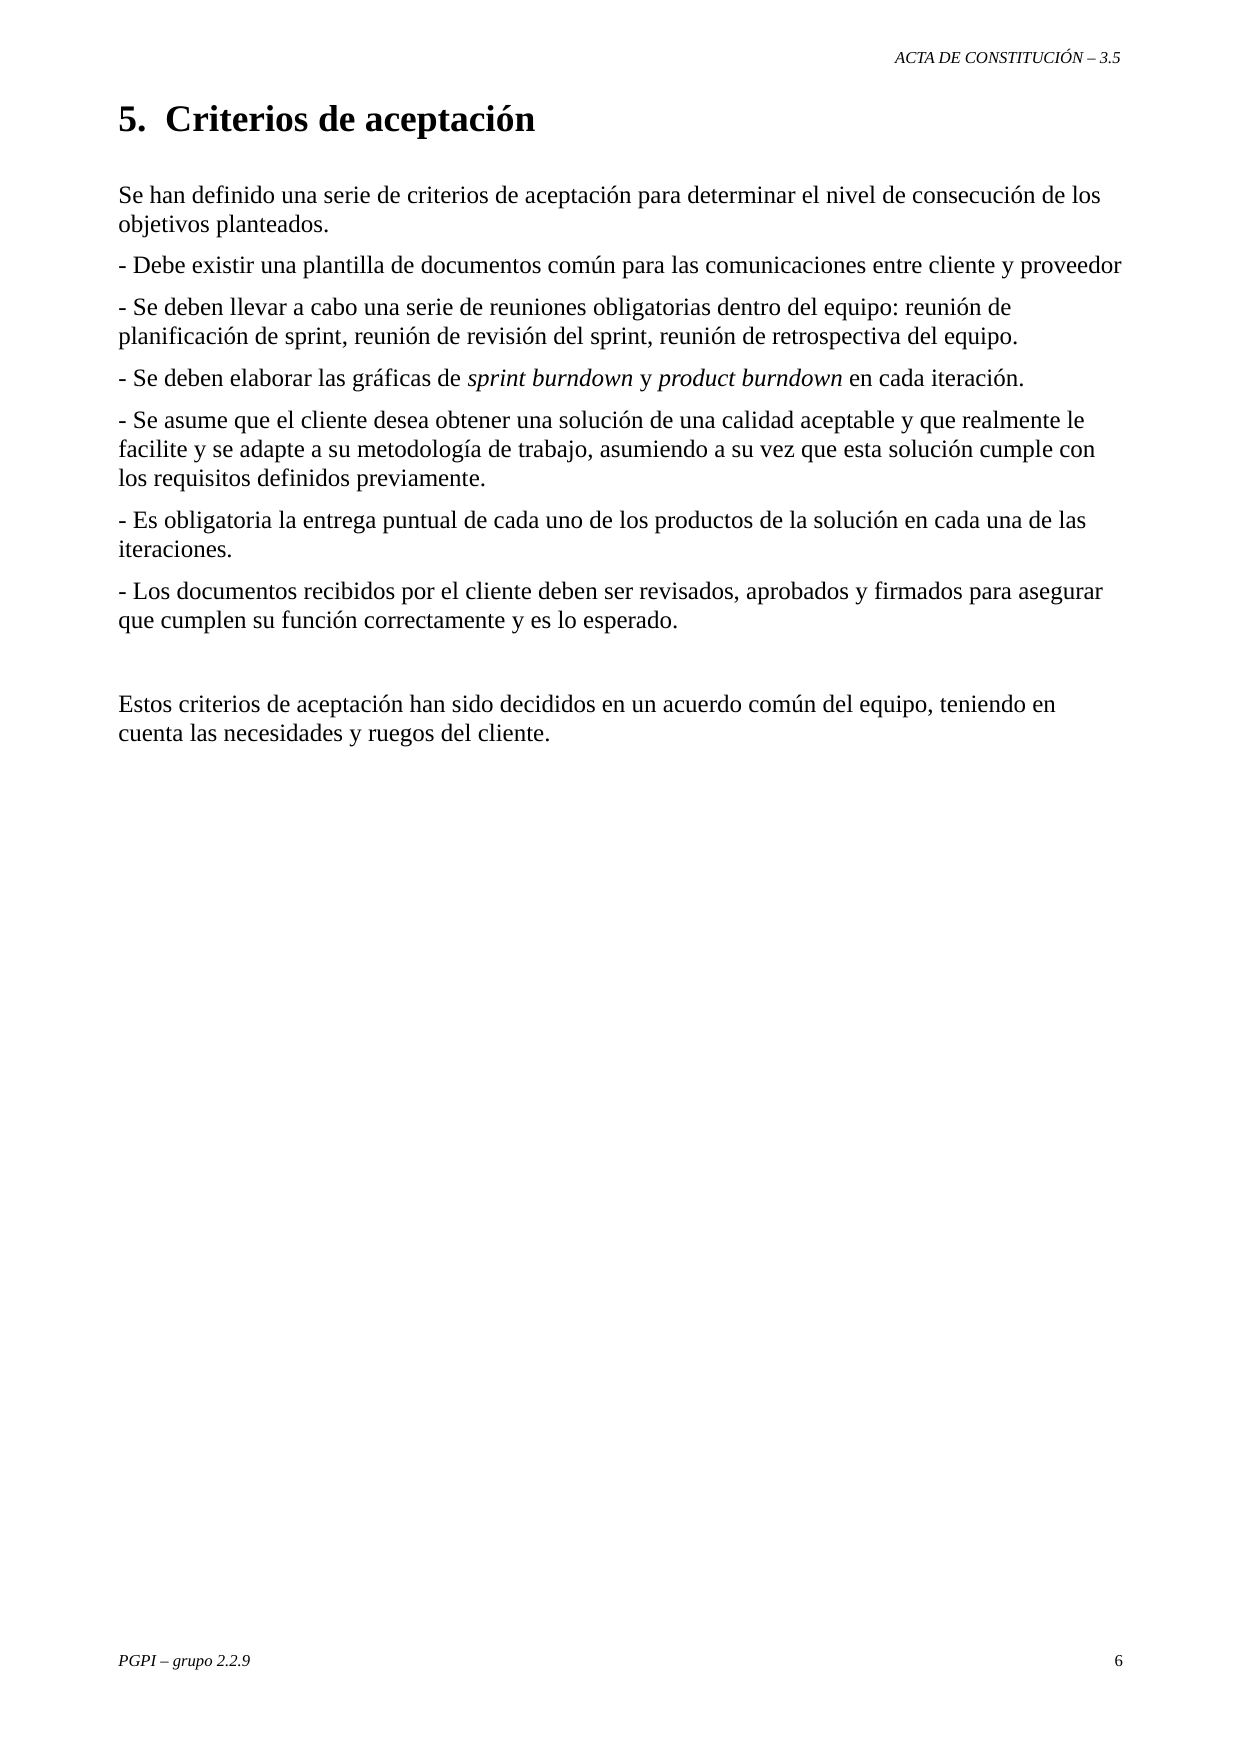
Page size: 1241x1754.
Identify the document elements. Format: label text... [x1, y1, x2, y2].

text - Se asume que el cliente desea obtener una solución de una calidad aceptable y que realmente le facilite y se adapte a su metodología de trabajo, asumiendo a su vez que esta solución cumple con los requisitos definidos previamente. [81, 405, 1122, 492]
text - Los documentos recibidos por el cliente deben ser revisados, aprobados y firmados para asegurar que cumplen su función correctamente y es lo esperado. [81, 576, 1122, 634]
text - Debe existir una plantilla de documentos común para las comunicaciones entre cliente y proveedor [81, 250, 1122, 279]
text - Se deben llevar a cabo una serie de reuniones obligatorias dentro del equipo: reunión de planificación de sprint, reunión de revisión del sprint, reunión de retrospectiva del equipo. [81, 292, 1122, 350]
text - Se deben elaborar las gráficas de sprint burndown y product burndown en cada iteración. [81, 363, 1122, 392]
subtitle 5. Criterios de aceptación [118, 96, 1122, 139]
text Se han definido una serie de criterios de aceptación para determinar el nivel de consecución de los objetivos planteados. [118, 180, 1122, 238]
text - Es obligatoria la entrega puntual de cada uno de los productos de la solución en cada una de las iteraciones. [81, 505, 1122, 563]
text Estos criterios de aceptación han sido decididos en un acuerdo común del equipo, teniendo en cuenta las necesidades y ruegos del cliente. [118, 689, 1122, 747]
